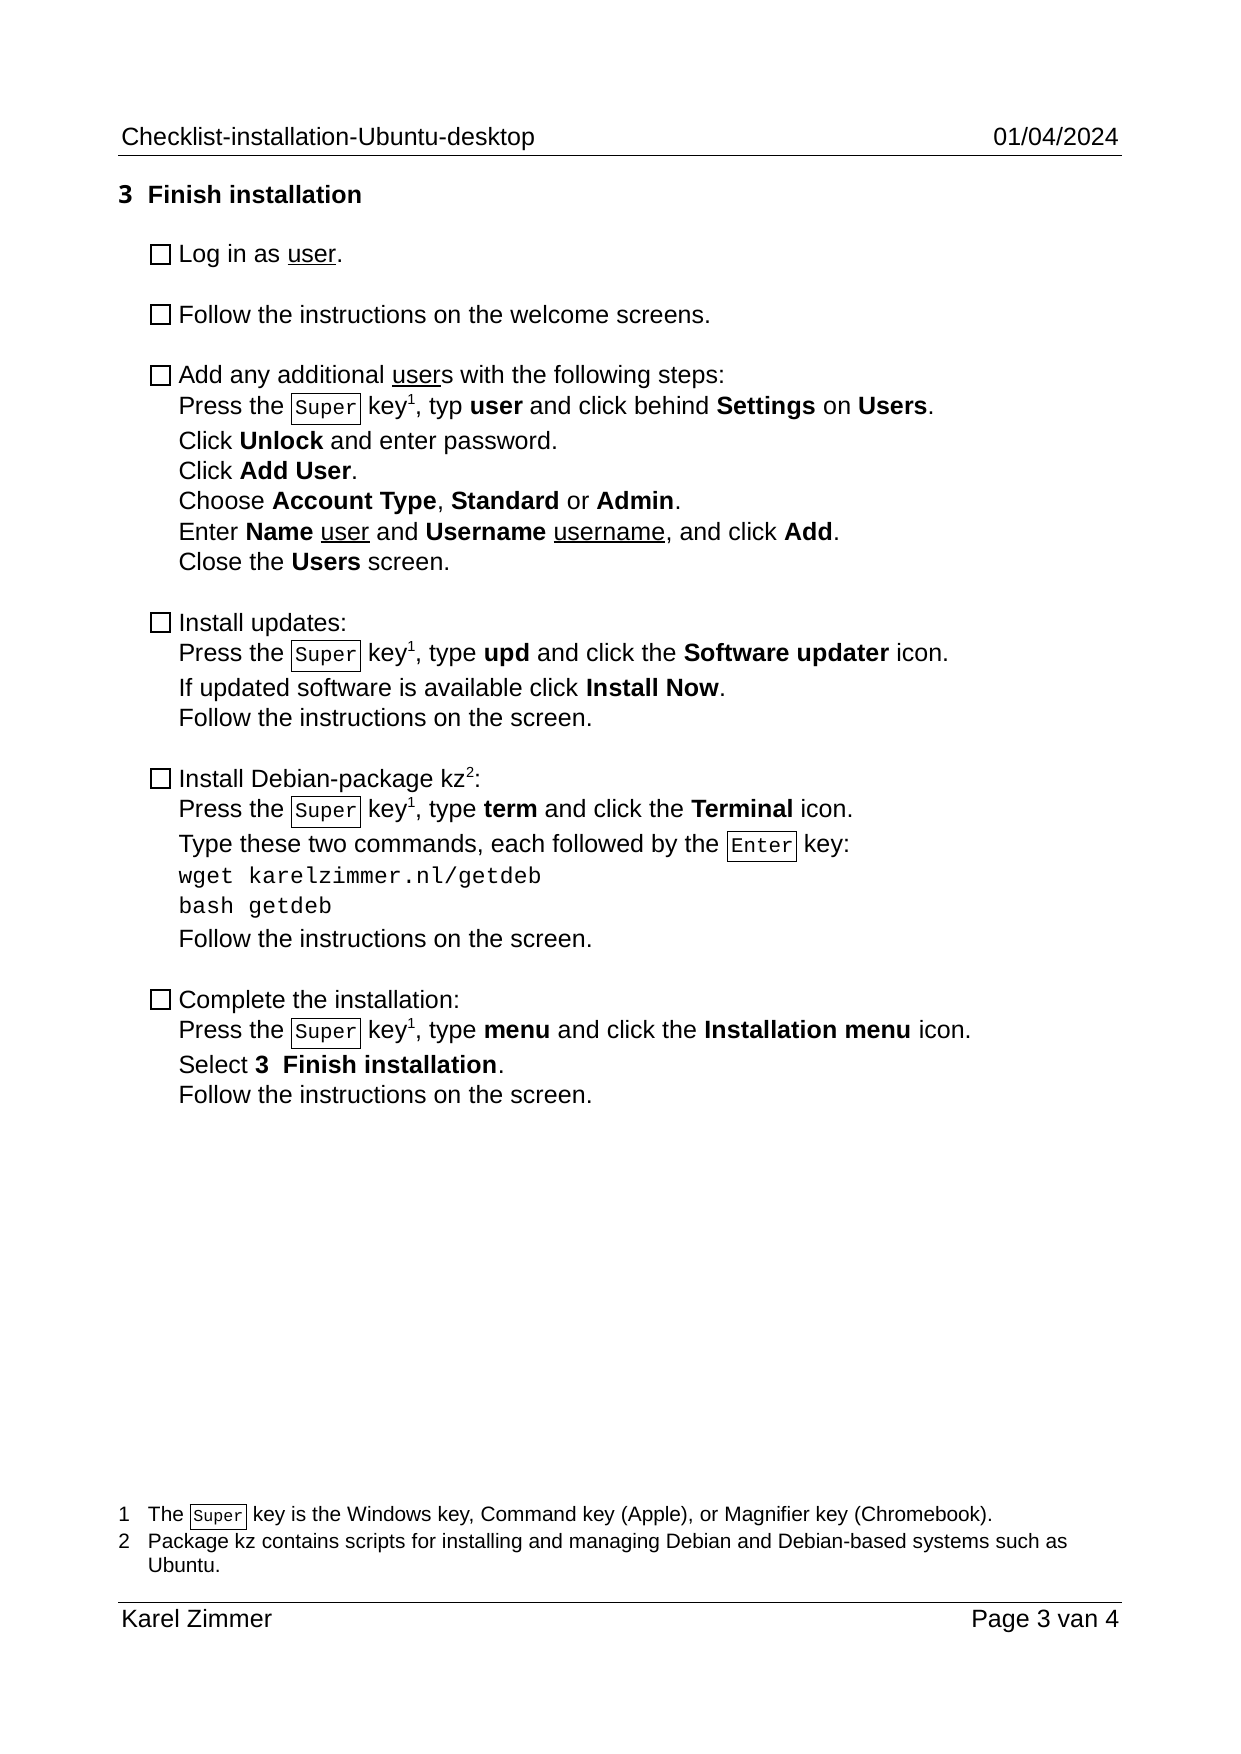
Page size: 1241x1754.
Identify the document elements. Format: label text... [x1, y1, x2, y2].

table_cell [142, 763, 177, 794]
table_cell [177, 954, 1122, 984]
table_cell [118, 673, 142, 703]
table_cell [118, 863, 142, 893]
table_cell Follow the instructions on the welcome screens. [177, 300, 1122, 330]
table_cell [177, 330, 1122, 360]
table_cell [118, 1080, 142, 1110]
table_header [142, 239, 177, 269]
table_cell Add any additional users with the following steps: [177, 360, 1122, 391]
table_cell [142, 733, 177, 763]
table_cell [118, 269, 142, 300]
table_cell Install updates: [177, 607, 1122, 638]
table_cell [142, 794, 177, 828]
table_header Log in as USER. [177, 239, 1122, 269]
table_cell [118, 763, 142, 794]
table_cell [142, 954, 177, 984]
table_cell Press the Super key, typ user and click behind Settings on Users. [177, 391, 1122, 425]
table_cell [142, 638, 177, 672]
table_cell [118, 577, 142, 607]
table_cell [142, 1015, 177, 1049]
table_cell [142, 829, 177, 863]
table_cell [142, 1050, 177, 1080]
table_cell Press the Super key1, type upd and click the Software updater icon. [177, 638, 1122, 672]
table_cell [118, 985, 142, 1015]
table_cell Press the Super key1, type menu and click the Installation menu icon. [177, 1015, 1122, 1049]
table_cell [142, 300, 177, 330]
table_cell [142, 269, 177, 300]
table_cell [142, 673, 177, 703]
table_cell Complete the installation: [177, 985, 1122, 1015]
table_cell [118, 794, 142, 828]
table_cell [118, 703, 142, 733]
table_cell [142, 863, 177, 893]
table_cell [142, 577, 177, 607]
table_cell [142, 516, 177, 547]
table_cell [142, 425, 177, 456]
table_cell bash getdeb [177, 894, 1122, 924]
table_cell [118, 1015, 142, 1049]
table_cell Install Debian-package kz: [177, 763, 1122, 794]
table_cell [118, 733, 142, 763]
table_cell [142, 360, 177, 391]
table_cell Click Add User. [177, 456, 1122, 486]
table_cell Follow the instructions on the screen. [177, 924, 1122, 954]
table_cell [118, 516, 142, 547]
table_cell [118, 954, 142, 984]
table_cell [142, 330, 177, 360]
table_cell [118, 894, 142, 924]
table_cell [142, 985, 177, 1015]
table_cell [177, 577, 1122, 607]
table_cell [142, 924, 177, 954]
table_cell [118, 486, 142, 516]
table_cell [118, 607, 142, 638]
table_cell [142, 486, 177, 516]
table_cell Type these two commands, each followed by the Enter key: [177, 829, 1122, 863]
table_cell [118, 924, 142, 954]
table_cell [118, 829, 142, 863]
table_cell [118, 456, 142, 486]
table_cell [142, 1080, 177, 1110]
table_cell [142, 547, 177, 577]
table_cell Enter Name user and Username username, and click Add. [177, 516, 1122, 547]
table_cell Click Unlock and enter password. [177, 425, 1122, 456]
table_cell Close the Users screen. [177, 547, 1122, 577]
table_cell Press the Super key1, type term and click the Terminal icon. [177, 794, 1122, 828]
table_cell Choose Account Type, Standard or Admin. [177, 486, 1122, 516]
table_cell Select 3 Finish installation. [177, 1050, 1122, 1080]
table_cell [118, 391, 142, 425]
table_cell [177, 733, 1122, 763]
table_cell [142, 703, 177, 733]
table_cell [142, 456, 177, 486]
table_cell wget karelzimmer.nl/getdeb [177, 863, 1122, 893]
table_cell [118, 547, 142, 577]
table_cell [118, 1050, 142, 1080]
table_cell [118, 330, 142, 360]
table_cell [142, 391, 177, 425]
table_cell Follow the instructions on the screen. [177, 1080, 1122, 1110]
list Finish installation [118, 177, 1122, 211]
table_cell If updated software is available click Install Now. [177, 673, 1122, 703]
table_cell Follow the instructions on the screen. [177, 703, 1122, 733]
table_cell [118, 638, 142, 672]
table_cell [142, 607, 177, 638]
table_cell [118, 360, 142, 391]
table_cell [142, 894, 177, 924]
table_cell [118, 425, 142, 456]
table_header [118, 239, 142, 269]
table_cell [177, 269, 1122, 300]
table_cell [118, 300, 142, 330]
